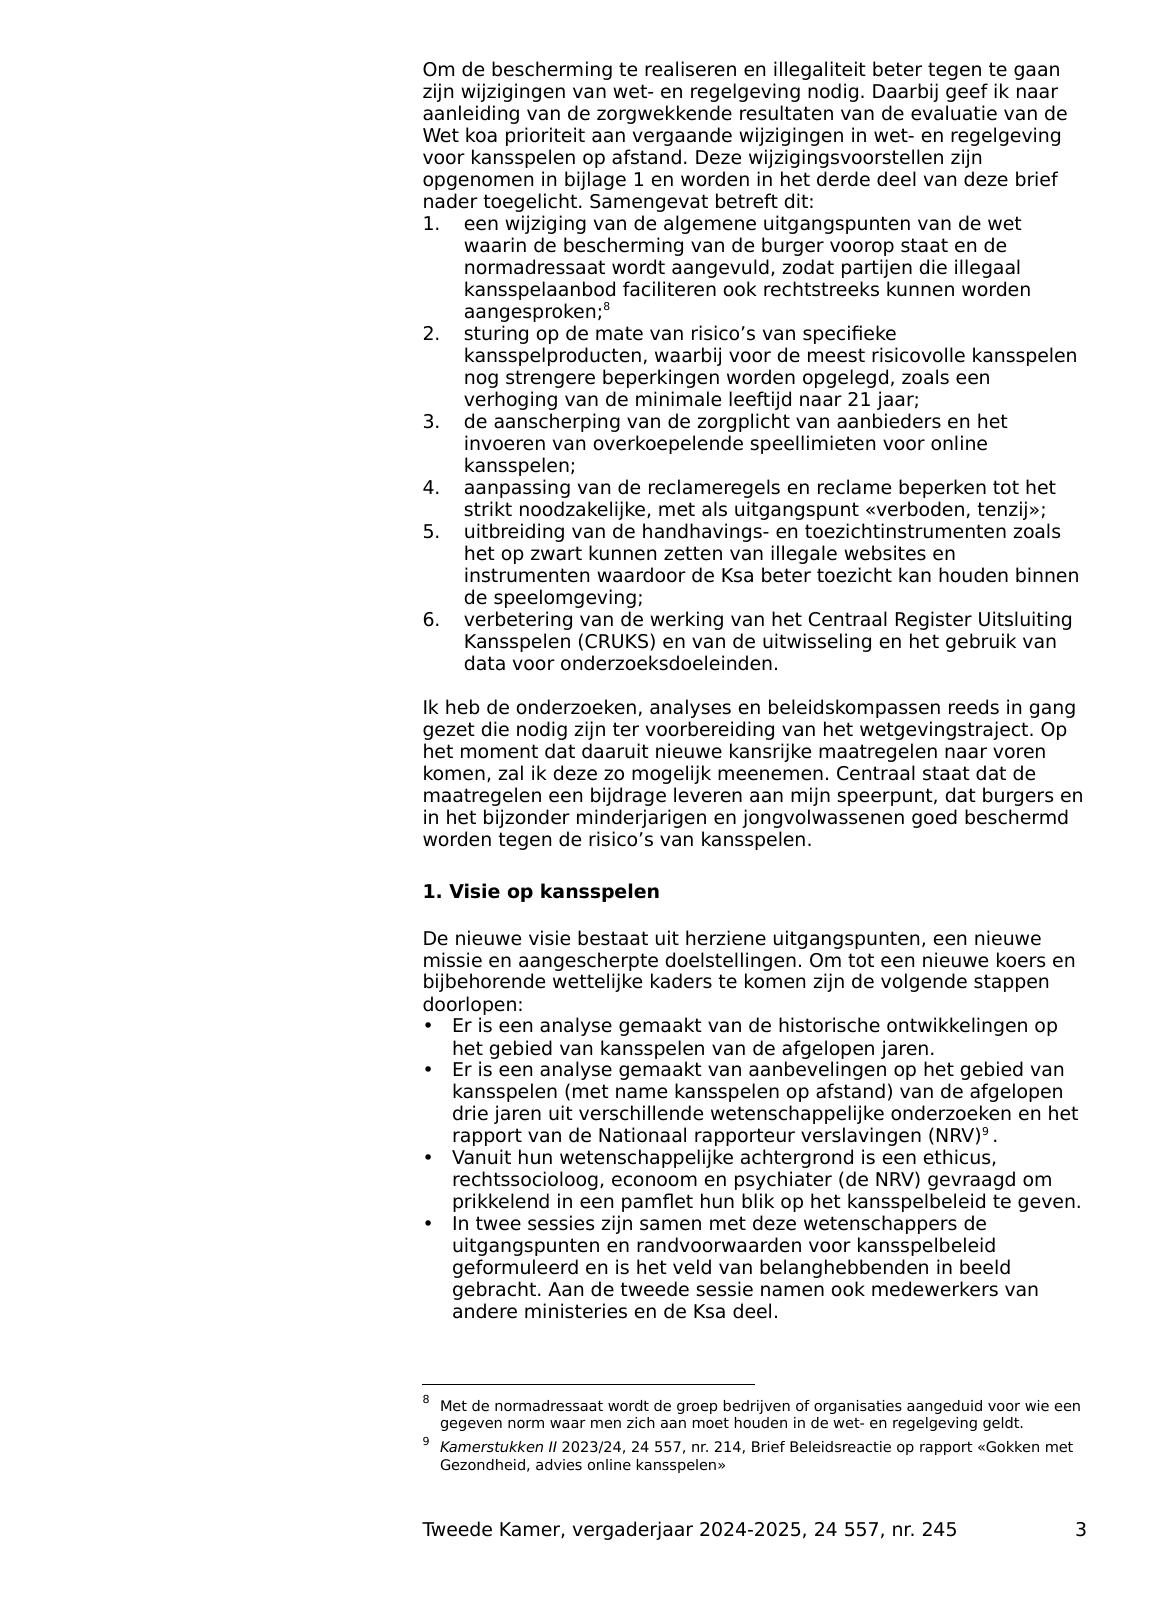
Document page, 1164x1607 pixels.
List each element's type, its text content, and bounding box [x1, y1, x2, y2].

text 6. verbetering van de werking van het Centraal Register Uitsluiting Kansspelen (CRUKS) en van de uitwisseling en het gebruik van data voor onderzoeksdoeleinden. [422, 608, 1087, 674]
text • Vanuit hun wetenschappelijke achtergrond is een ethicus, rechtssocioloog, econoom en psychiater (de NRV) gevraagd om prikkelend in een pamflet hun blik op het kansspelbeleid te geven. [422, 1147, 1087, 1213]
text De nieuwe visie bestaat uit herziene uitgangspunten, een nieuwe missie en aangescherpte doelstellingen. Om tot een nieuwe koers en bijbehorende wettelijke kaders te komen zijn de volgende stappen doorlopen: [422, 927, 1087, 1015]
text • Er is een analyse gemaakt van aanbevelingen op het gebied van kansspelen (met name kansspelen op afstand) van de afgelopen drie jaren uit verschillende wetenschappelijke onderzoeken en het rapport van de Nationaal rapporteur verslavingen (NRV). [422, 1059, 1087, 1147]
text 3. de aanscherping van de zorgplicht van aanbieders en het invoeren van overkoepelende speellimieten voor online kansspelen; [422, 411, 1087, 477]
text 2. sturing op de mate van risico’s van specifieke kansspelproducten, waarbij voor de meest risicovolle kansspelen nog strengere beperkingen worden opgelegd, zoals een verhoging van de minimale leeftijd naar 21 jaar; [422, 323, 1087, 411]
text • Er is een analyse gemaakt van de historische ontwikkelingen op het gebied van kansspelen van de afgelopen jaren. [422, 1015, 1087, 1059]
text Kamerstukken II 2023/24, 24 557, nr. 214, Brief Beleidsreactie op rapport «Gokken met Gezondheid, advies online kansspelen» [422, 1435, 1087, 1474]
subtitle 1. Visie op kansspelen [422, 881, 1087, 902]
text Ik heb de onderzoeken, analyses en beleidskompassen reeds in gang gezet die nodig zijn ter voorbereiding van het wetgevingstraject. Op het moment dat daaruit nieuwe kansrijke maatregelen naar voren komen, zal ik deze zo mogelijk meenemen. Centraal staat dat de maatregelen een bijdrage leveren aan mijn speerpunt, dat burgers en in het bijzonder minderjarigen en jongvolwassenen goed beschermd worden tegen de risico’s van kansspelen. [422, 697, 1087, 851]
text 1. een wijziging van de algemene uitgangspunten van de wet waarin de bescherming van de burger voorop staat en de normadressaat wordt aangevuld, zodat partijen die illegaal kansspelaanbod faciliteren ook rechtstreeks kunnen worden aangesproken; [422, 213, 1087, 323]
text • In twee sessies zijn samen met deze wetenschappers de uitgangspunten en randvoorwaarden voor kansspelbeleid geformuleerd en is het veld van belanghebbenden in beeld gebracht. Aan de tweede sessie namen ook medewerkers van andere ministeries en de Ksa deel. [422, 1213, 1087, 1323]
text Met de normadressaat wordt de groep bedrijven of organisaties aangeduid voor wie een gegeven norm waar men zich aan moet houden in de wet- en regelgeving geldt. [422, 1393, 1087, 1432]
text Om de bescherming te realiseren en illegaliteit beter tegen te gaan zijn wijzigingen van wet- en regelgeving nodig. Daarbij geef ik naar aanleiding van de zorgwekkende resultaten van de evaluatie van de Wet koa prioriteit aan vergaande wijzigingen in wet- en regelgeving voor kansspelen op afstand. Deze wijzigingsvoorstellen zijn opgenomen in bijlage 1 en worden in het derde deel van deze brief nader toegelicht. Samengevat betreft dit: [422, 59, 1087, 213]
text 4. aanpassing van de reclameregels en reclame beperken tot het strikt noodzakelijke, met als uitgangspunt «verboden, tenzij»; [422, 477, 1087, 521]
text 5. uitbreiding van de handhavings- en toezichtinstrumenten zoals het op zwart kunnen zetten van illegale websites en instrumenten waardoor de Ksa beter toezicht kan houden binnen de speelomgeving; [422, 521, 1087, 608]
